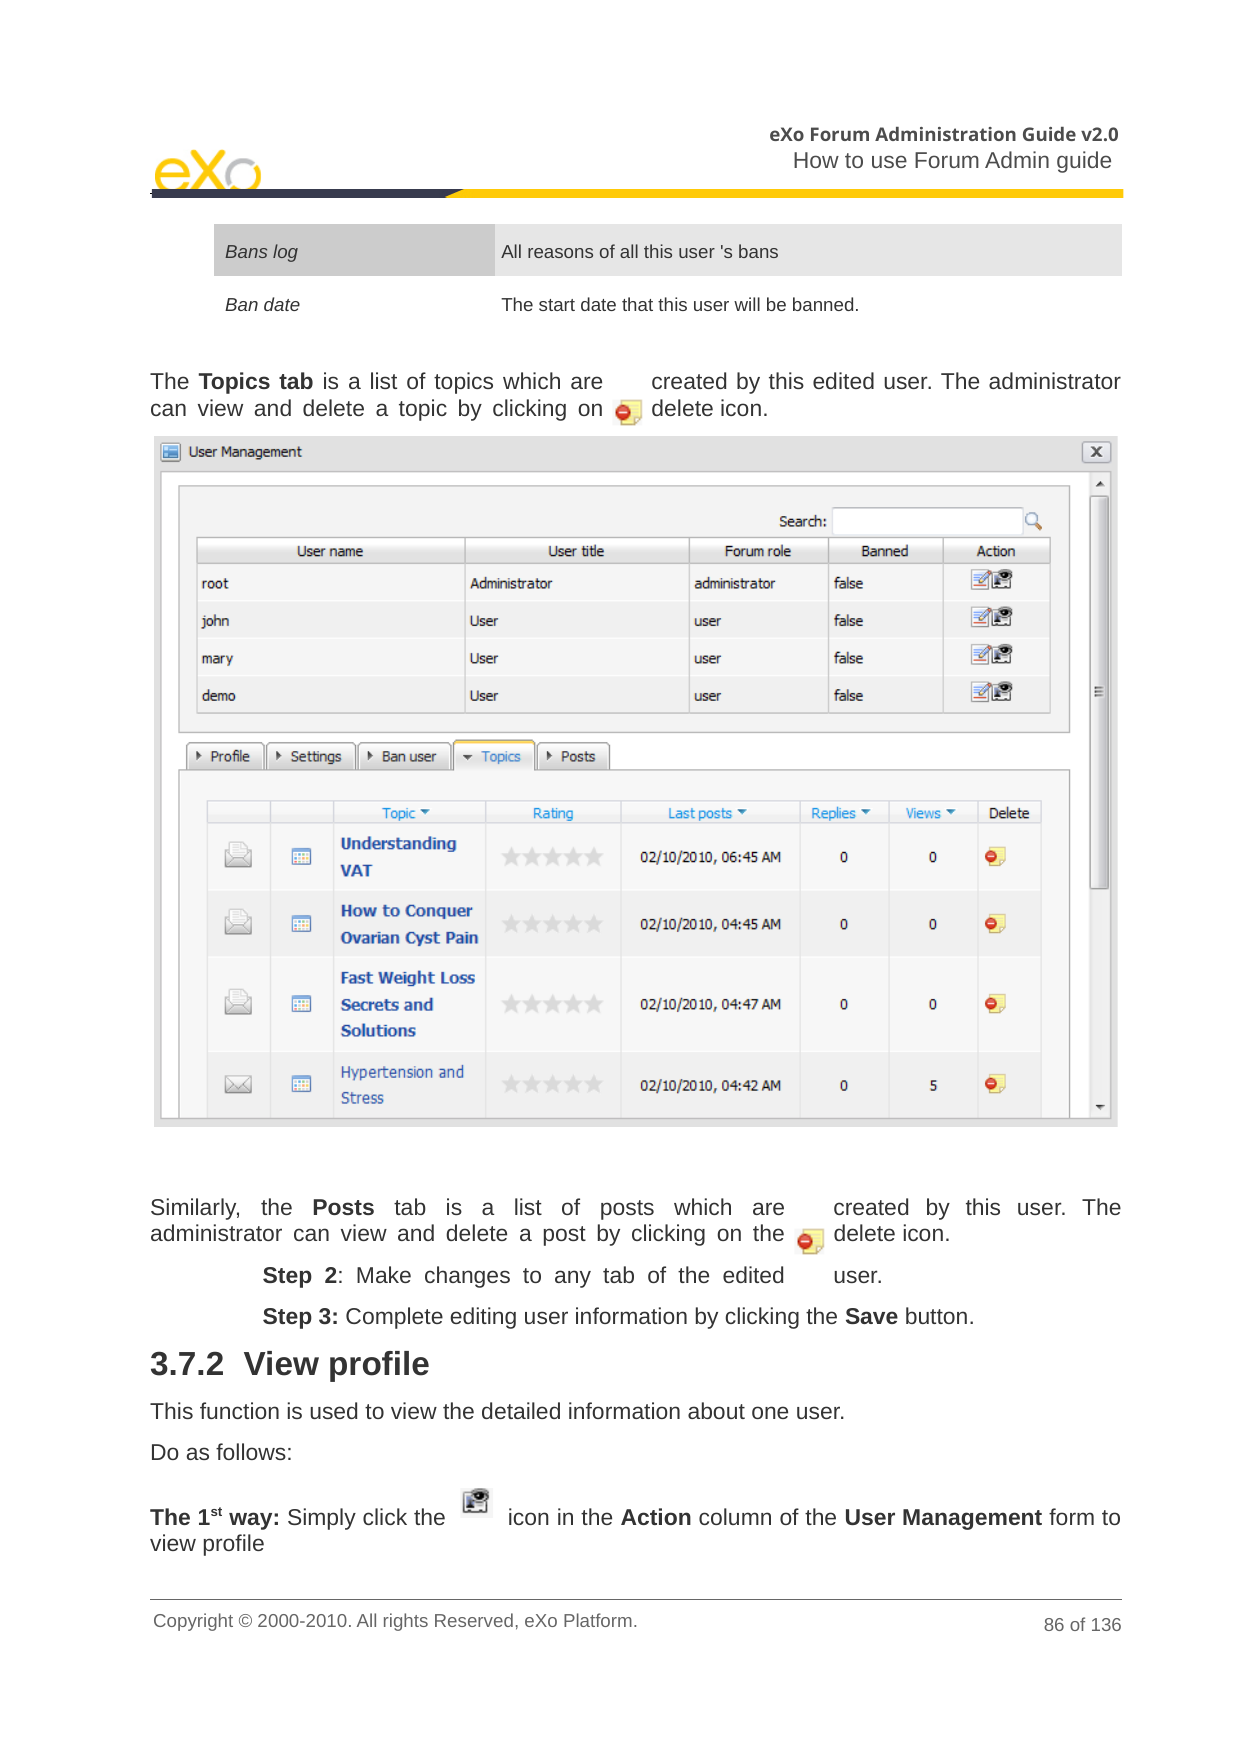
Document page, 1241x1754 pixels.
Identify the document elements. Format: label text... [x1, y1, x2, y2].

picture [154, 436, 1118, 1127]
picture [611, 395, 644, 429]
table_cell Bans log [214, 224, 495, 276]
picture [151, 149, 1124, 198]
picture [793, 1225, 826, 1258]
list The 1st way: Simply click the icon in the Action column of the User Management form to view profile [112, 1481, 1122, 1556]
table_cell Ban date [214, 276, 495, 328]
list Step 3: Complete editing user information by clicking the Save button. [225, 1303, 1122, 1329]
list Step 2: Make changes to any tab of the edited user. [225, 1262, 1122, 1288]
table_cell The start date that this user will be banned. [495, 276, 1122, 328]
table_cell All reasons of all this user 's bans [495, 224, 1122, 276]
text This function is used to view the detailed information about one user. [150, 1398, 1122, 1424]
picture [460, 1488, 494, 1518]
text Similarly, the Posts tab is a list of posts which are created by this user. The administrator can view and delete a post by clicking on the delete icon. [150, 1194, 1122, 1247]
text Do as follows: [150, 1439, 1122, 1466]
text The Topics tab is a list of topics which are created by this edited user. The administrator can view and delete a topic by clicking on delete icon. [150, 368, 1122, 421]
subtitle View profile [150, 1344, 1122, 1383]
